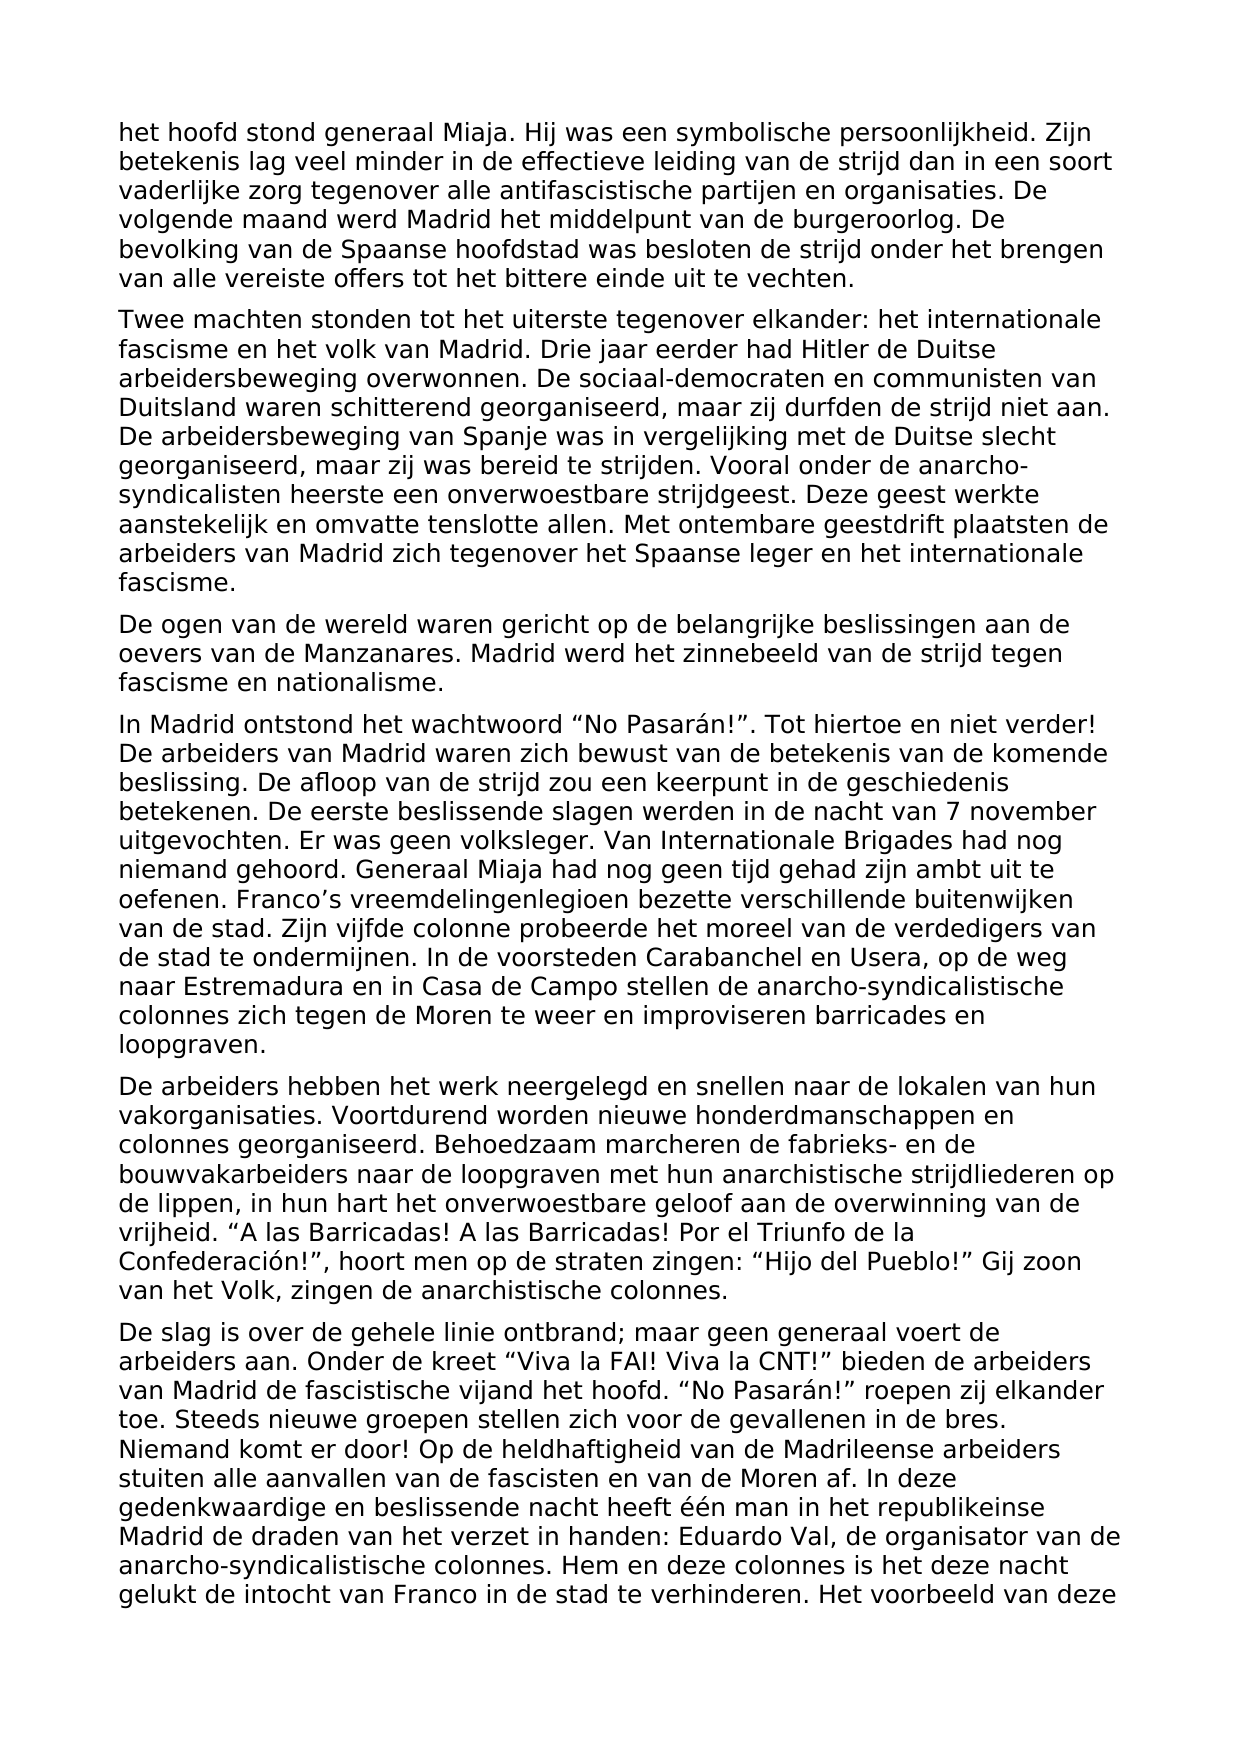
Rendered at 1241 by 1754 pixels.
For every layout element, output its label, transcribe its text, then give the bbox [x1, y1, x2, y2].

text De slag is over de gehele linie ontbrand; maar geen generaal voert de arbeiders aan. Onder de kreet “Viva la FAI! Viva la CNT!” bieden de arbeiders van Madrid de fascistische vijand het hoofd. “No Pasarán!” roepen zij elkander toe. Steeds nieuwe groepen stellen zich voor de gevallenen in de bres. Niemand komt er door! Op de heldhaftigheid van de Madrileense arbeiders stuiten alle aanvallen van de fascisten en van de Moren af. In deze gedenkwaardige en beslissende nacht heeft één man in het republikeinse Madrid de draden van het verzet in handen: Eduardo Val, de organisator van de anarcho-syndicalistische colonnes. Hem en deze colonnes is het deze nacht gelukt de intocht van Franco in de stad te verhinderen. Het voorbeeld van deze [118, 1318, 1122, 1610]
text De ogen van de wereld waren gericht op de belangrijke beslissingen aan de oevers van de Manzanares. Madrid werd het zinnebeeld van de strijd tegen fascisme en nationalisme. [118, 610, 1122, 697]
text De arbeiders hebben het werk neergelegd en snellen naar de lokalen van hun vakorganisaties. Voortdurend worden nieuwe honderdmanschappen en colonnes georganiseerd. Behoedzaam marcheren de fabrieks- en de bouwvakarbeiders naar de loopgraven met hun anarchistische strijdliederen op de lippen, in hun hart het onverwoestbare geloof aan de overwinning van de vrijheid. “A las Barricadas! A las Barricadas! Por el Triunfo de la Confederación!”, hoort men op de straten zingen: “Hijo del Pueblo!” Gij zoon van het Volk, zingen de anarchistische colonnes. [118, 1072, 1122, 1306]
text Twee machten stonden tot het uiterste tegenover elkander: het internationale fascisme en het volk van Madrid. Drie jaar eerder had Hitler de Duitse arbeidersbeweging overwonnen. De sociaal-democraten en communisten van Duitsland waren schitterend georganiseerd, maar zij durfden de strijd niet aan. De arbeidersbeweging van Spanje was in vergelijking met de Duitse slecht georganiseerd, maar zij was bereid te strijden. Vooral onder de anarcho-syndicalisten heerste een onverwoestbare strijdgeest. Deze geest werkte aanstekelijk en omvatte tenslotte allen. Met ontembare geestdrift plaatsten de arbeiders van Madrid zich tegenover het Spaanse leger en het internationale fascisme. [118, 306, 1122, 597]
text het hoofd stond generaal Miaja. Hij was een symbolische persoonlijkheid. Zijn betekenis lag veel minder in de effectieve leiding van de strijd dan in een soort vaderlijke zorg tegenover alle antifascistische partijen en organisaties. De volgende maand werd Madrid het middelpunt van de burgeroorlog. De bevolking van de Spaanse hoofdstad was besloten de strijd onder het brengen van alle vereiste offers tot het bittere einde uit te vechten. [118, 118, 1122, 293]
text In Madrid ontstond het wachtwoord “No Pasarán!”. Tot hiertoe en niet verder! De arbeiders van Madrid waren zich bewust van de betekenis van de komende beslissing. De afloop van de strijd zou een keerpunt in de geschiedenis betekenen. De eerste beslissende slagen werden in de nacht van 7 november uitgevochten. Er was geen volksleger. Van Internationale Brigades had nog niemand gehoord. Generaal Miaja had nog geen tijd gehad zijn ambt uit te oefenen. Franco’s vreemdelingenlegioen bezette verschillende buitenwijken van de stad. Zijn vijfde colonne probeerde het moreel van de verdedigers van de stad te ondermijnen. In de voorsteden Carabanchel en Usera, op de weg naar Estremadura en in Casa de Campo stellen de anarcho-syndicalistische colonnes zich tegen de Moren te weer en improviseren barricades en loopgraven. [118, 710, 1122, 1060]
